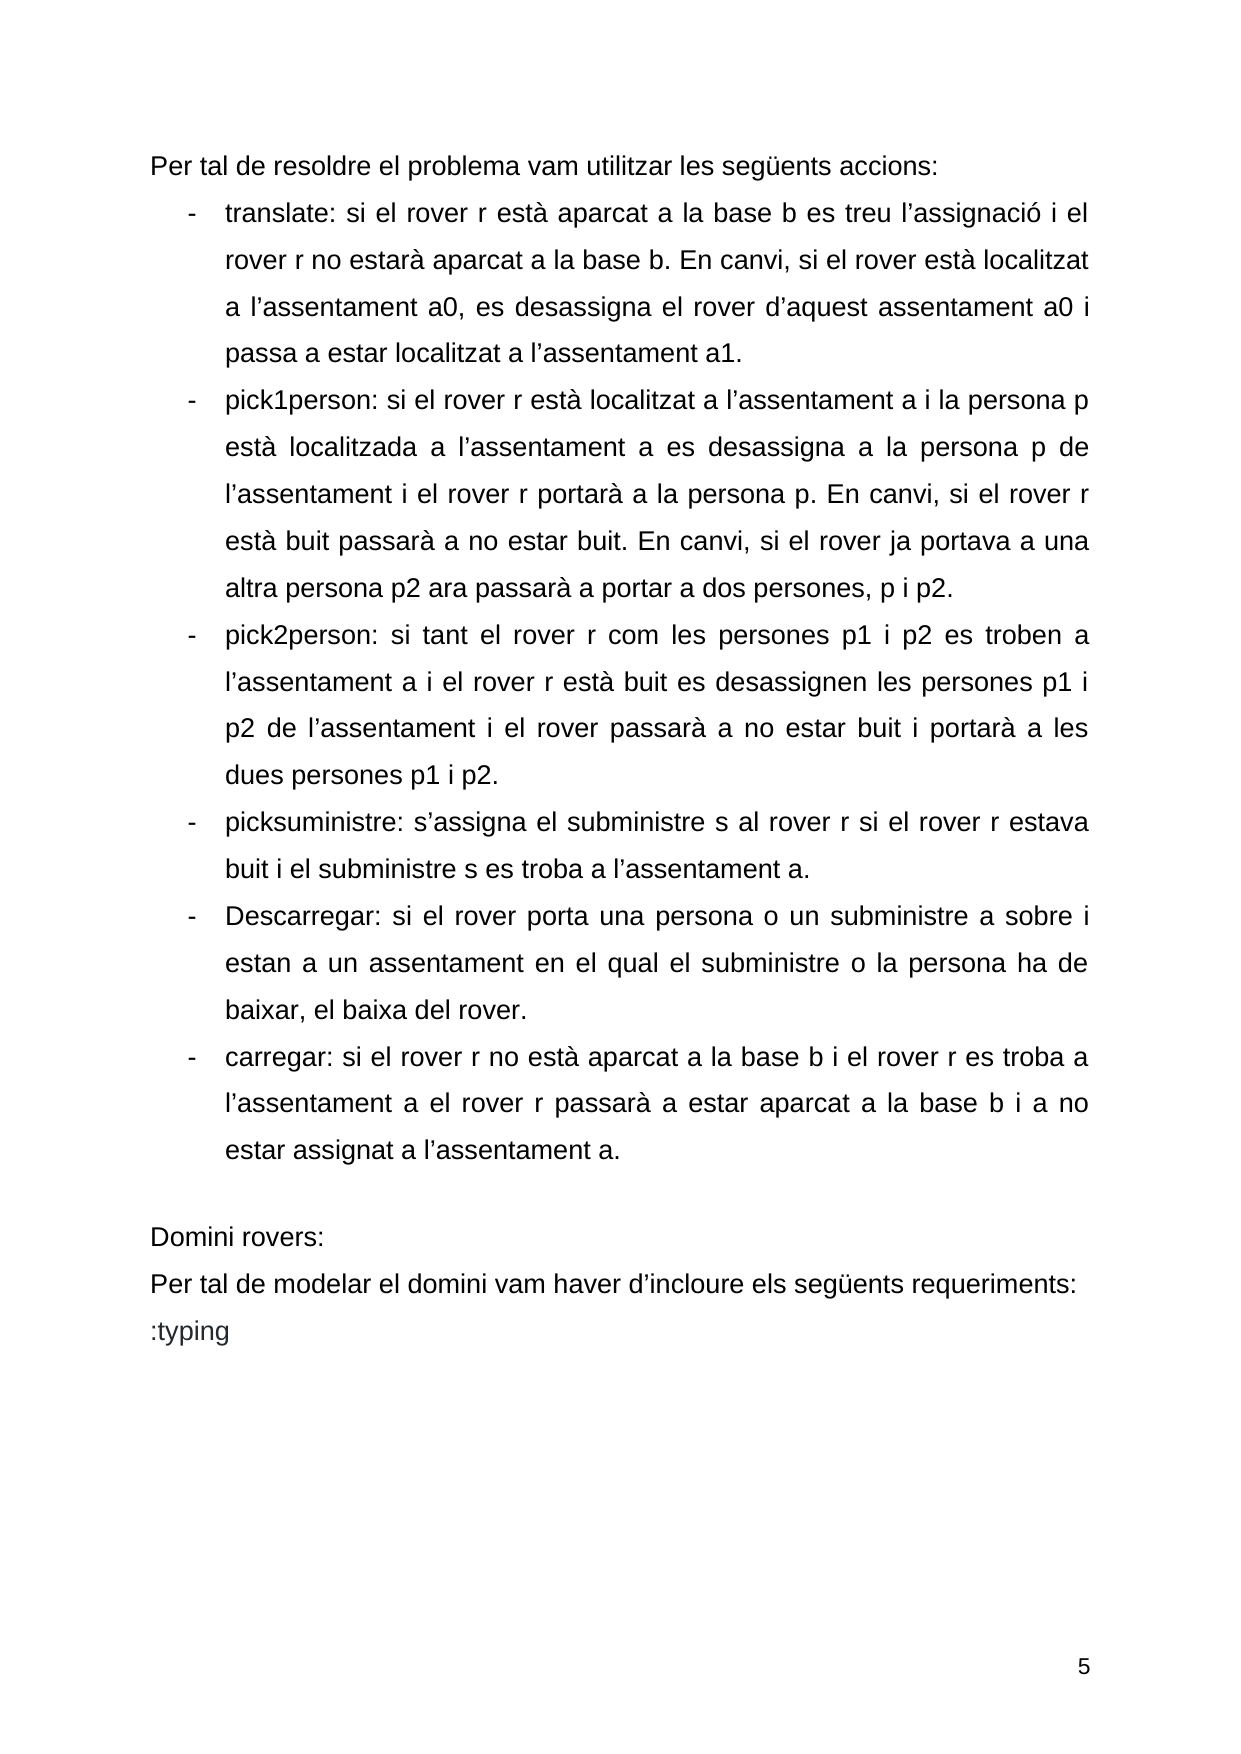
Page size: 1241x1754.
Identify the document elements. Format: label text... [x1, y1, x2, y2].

text Per tal de resoldre el problema vam utilitzar les següents accions: [150, 150, 1090, 181]
list translate: si el rover r està aparcat a la base b es treu l’assignació i el rover r no estarà aparcat a la base b. En canvi, si el rover està localitzat a l’assentament a0, es desassigna el rover d’aquest assentament a0 i passa a estar localitzat a l’assentament a1. [187, 197, 1090, 369]
text :typing [150, 1314, 1090, 1346]
list Descarregar: si el rover porta una persona o un subministre a sobre i estan a un assentament en el qual el subministre o la persona ha de baixar, el baixa del rover. [187, 900, 1090, 1025]
list carregar: si el rover r no està aparcat a la base b i el rover r es troba a l’assentament a el rover r passarà a estar aparcat a la base b i a no estar assignat a l’assentament a. [187, 1041, 1090, 1166]
list picksuministre: s’assigna el subministre s al rover r si el rover r estava buit i el subministre s es troba a l’assentament a. [187, 806, 1090, 884]
text Per tal de modelar el domini vam haver d’incloure els següents requeriments: [150, 1268, 1090, 1299]
text Domini rovers: [150, 1221, 1090, 1252]
list pick2person: si tant el rover r com les persones p1 i p2 es troben a l’assentament a i el rover r està buit es desassignen les persones p1 i p2 de l’assentament i el rover passarà a no estar buit i portarà a les dues persones p1 i p2. [187, 619, 1090, 791]
list pick1person: si el rover r està localitzat a l’assentament a i la persona p està localitzada a l’assentament a es desassigna a la persona p de l’assentament i el rover r portarà a la persona p. En canvi, si el rover r està buit passarà a no estar buit. En canvi, si el rover ja portava a una altra persona p2 ara passarà a portar a dos persones, p i p2. [187, 384, 1090, 603]
